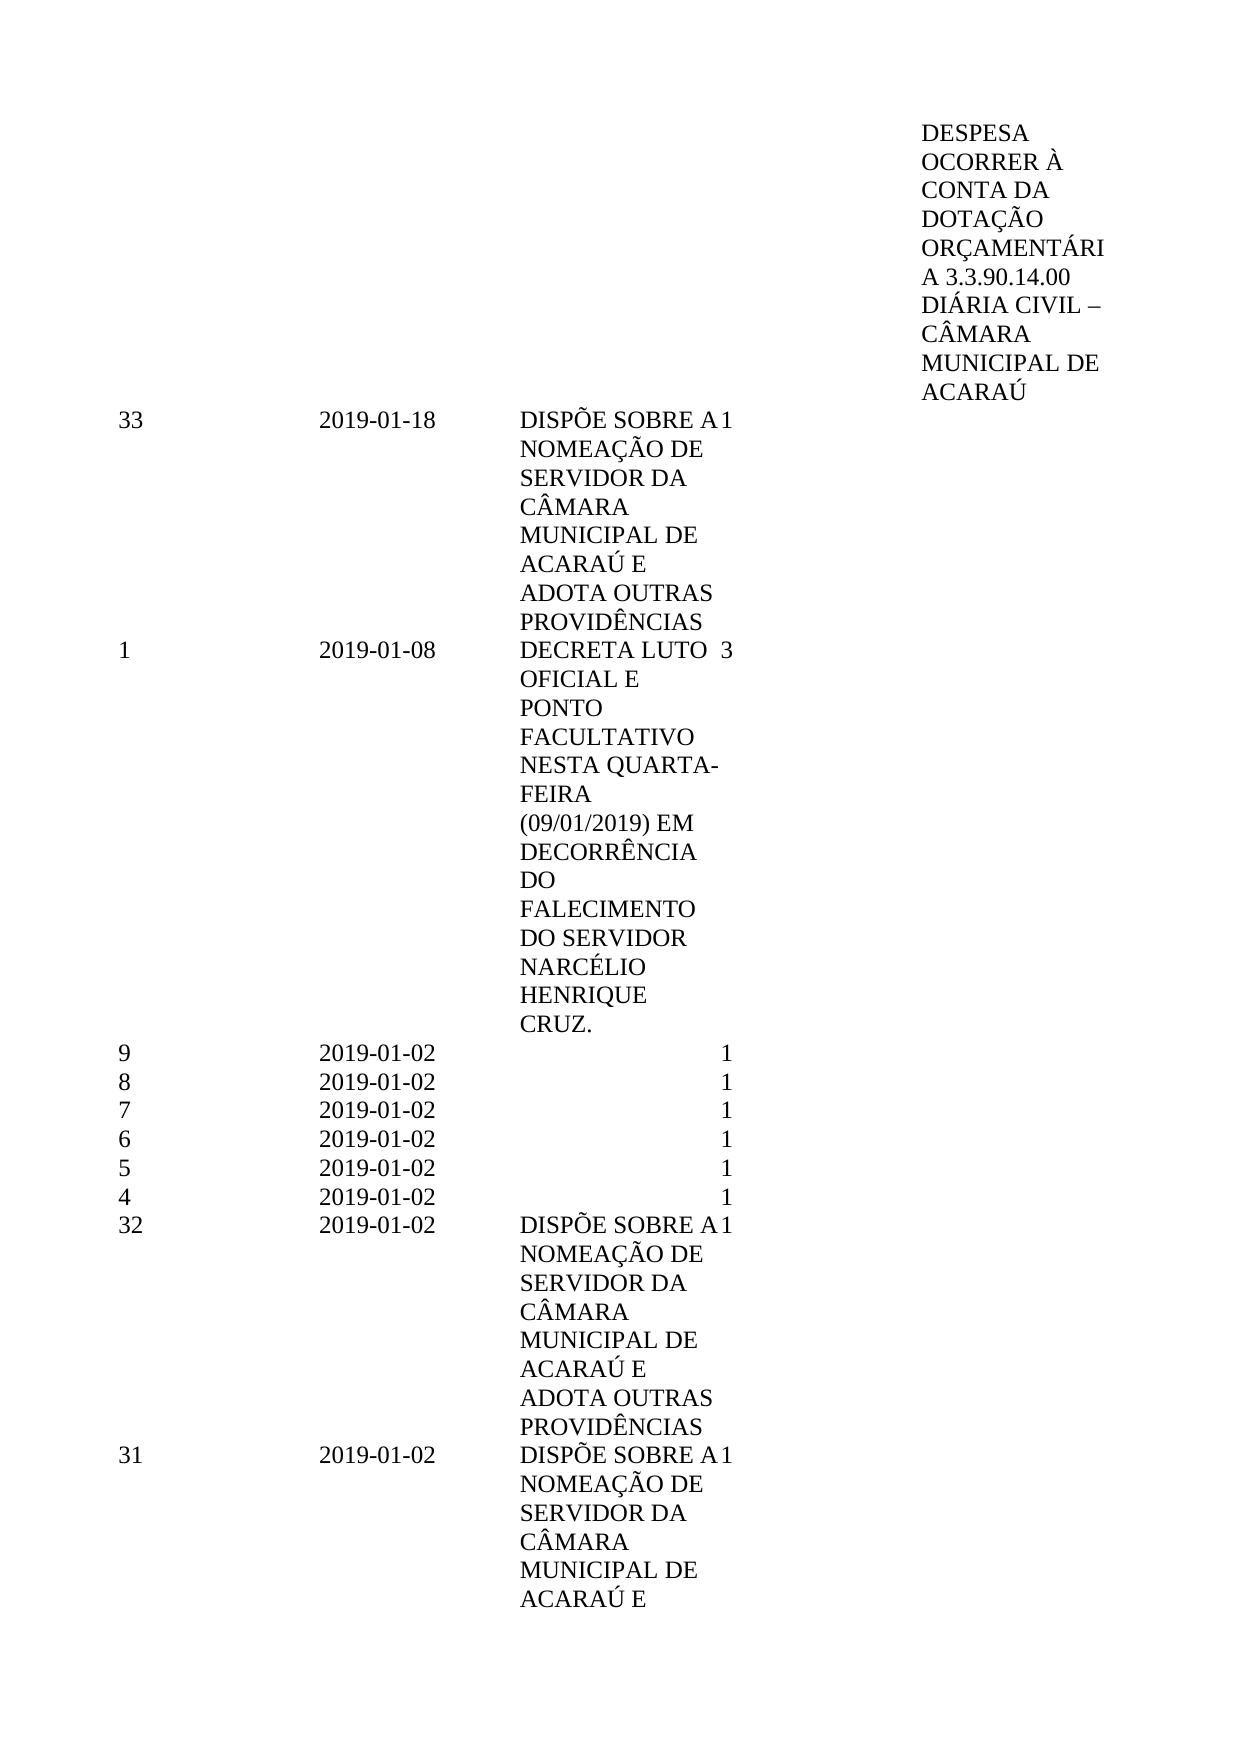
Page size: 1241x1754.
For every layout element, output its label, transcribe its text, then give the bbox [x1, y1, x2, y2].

table_cell [319, 118, 519, 406]
table_cell [921, 1211, 1122, 1441]
table_cell 32 [118, 1211, 319, 1441]
table_cell 1 [720, 1182, 921, 1211]
table_cell [921, 1038, 1122, 1067]
table_cell [520, 1153, 720, 1182]
table_cell DECRETA LUTO OFICIAL E PONTO FACULTATIVO NESTA QUARTA-FEIRA (09/01/2019) EM DECORRÊNCIA DO FALECIMENTO DO SERVIDOR NARCÉLIO HENRIQUE CRUZ. [520, 636, 720, 1038]
table_cell [921, 1182, 1122, 1211]
table_cell 2019-01-02 [319, 1038, 519, 1067]
table_cell 3 [720, 636, 921, 1038]
table_cell 9 [118, 1038, 319, 1067]
table_cell 4 [118, 1182, 319, 1211]
table_cell 2019-01-18 [319, 406, 519, 636]
table_cell 1 [720, 1096, 921, 1124]
table_cell DISPÕE SOBRE A NOMEAÇÃO DE SERVIDOR DA CÂMARA MUNICIPAL DE ACARAÚ E ADOTA OUTRAS PROVIDÊNCIAS [520, 406, 720, 636]
table_cell 2019-01-02 [319, 1211, 519, 1441]
table_cell 1 [720, 406, 921, 636]
table_cell DISPÕE SOBRE A NOMEAÇÃO DE SERVIDOR DA CÂMARA MUNICIPAL DE ACARAÚ E ADOTA OUTRAS PROVIDÊNCIAS [520, 1211, 720, 1441]
table_cell 1 [720, 1441, 921, 1613]
table_cell [520, 1124, 720, 1153]
table_cell 2019-01-08 [319, 636, 519, 1038]
table_cell 8 [118, 1067, 319, 1096]
table_cell [921, 636, 1122, 1038]
table_cell 5 [118, 1153, 319, 1182]
table_cell [520, 1067, 720, 1096]
table_cell [720, 118, 921, 406]
table_cell 33 [118, 406, 319, 636]
table_cell 1 [720, 1124, 921, 1153]
table_cell [520, 1096, 720, 1124]
table_cell [921, 1124, 1122, 1153]
table_cell 6 [118, 1124, 319, 1153]
table_cell [921, 406, 1122, 636]
table_cell 1 [720, 1153, 921, 1182]
table_cell [921, 1067, 1122, 1096]
table_cell [520, 1038, 720, 1067]
table_cell 1 [720, 1211, 921, 1441]
table_cell [118, 118, 319, 406]
table_cell 7 [118, 1096, 319, 1124]
table_cell DESPESA OCORRER À CONTA DA DOTAÇÃO ORÇAMENTÁRIA 3.3.90.14.00 DIÁRIA CIVIL – CÂMARA MUNICIPAL DE ACARAÚ [921, 118, 1122, 406]
table_cell [921, 1441, 1122, 1613]
table_cell [520, 118, 720, 406]
table_cell DISPÕE SOBRE A NOMEAÇÃO DE SERVIDOR DA CÂMARA MUNICIPAL DE ACARAÚ E [520, 1441, 720, 1613]
table_cell 1 [720, 1067, 921, 1096]
table_cell 1 [118, 636, 319, 1038]
table_cell 1 [720, 1038, 921, 1067]
table_cell 2019-01-02 [319, 1096, 519, 1124]
table_cell 31 [118, 1441, 319, 1613]
table_cell 2019-01-02 [319, 1067, 519, 1096]
table_cell 2019-01-02 [319, 1153, 519, 1182]
table_cell [520, 1182, 720, 1211]
table_cell 2019-01-02 [319, 1441, 519, 1613]
table_cell [921, 1153, 1122, 1182]
table_cell [921, 1096, 1122, 1124]
table_cell 2019-01-02 [319, 1124, 519, 1153]
table_cell 2019-01-02 [319, 1182, 519, 1211]
